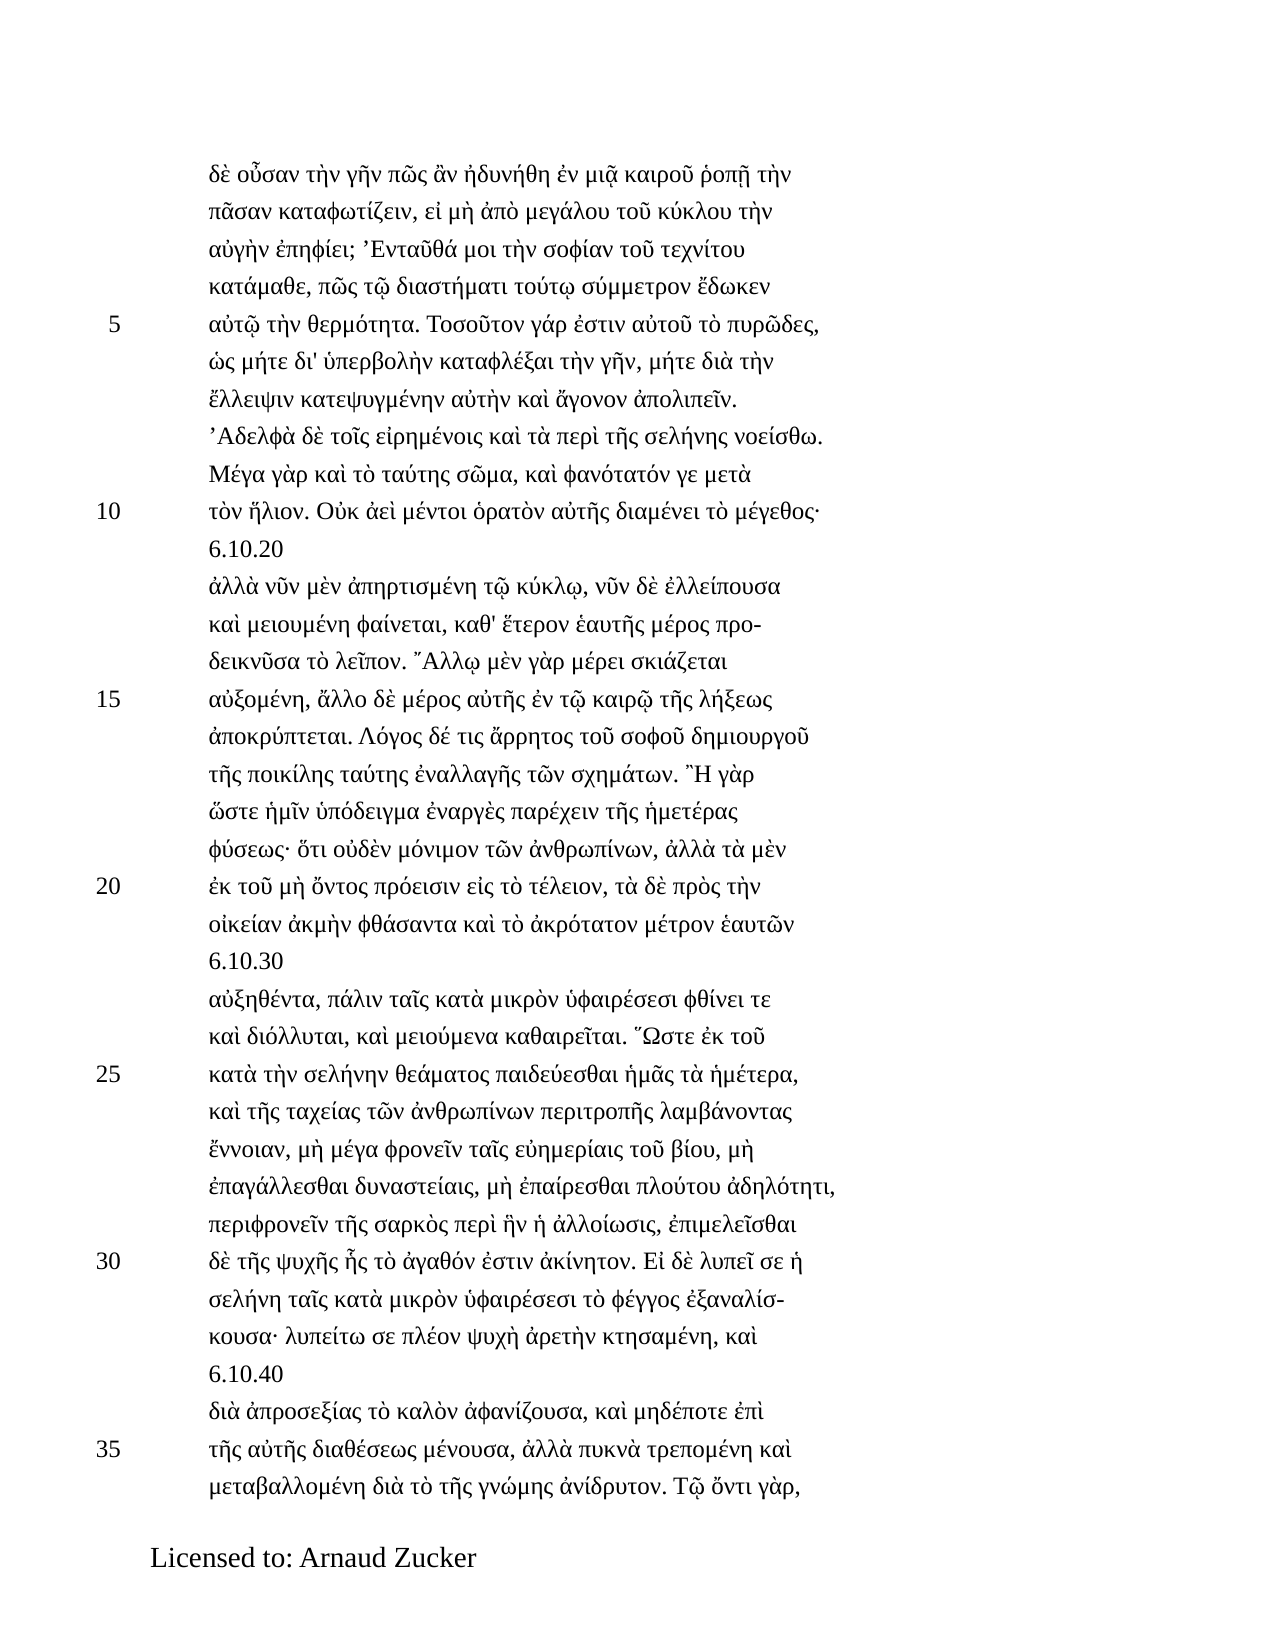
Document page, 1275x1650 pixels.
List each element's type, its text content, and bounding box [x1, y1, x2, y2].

text διὰ ἀπροσεξίας τὸ καλὸν ἀϕανίζουσα, καὶ μηδέποτε ἐπὶ τῆς αὐτῆς διαθέσεως μένουσα, ἀλλὰ πυκνὰ τρεπομένη καὶ μεταβαλλομένη διὰ τὸ τῆς γνώμης ἀνίδρυτον. Τῷ ὄντι γὰρ, [202, 1387, 1125, 1500]
text 6.10.40 [202, 1350, 1125, 1387]
text δὲ οὖσαν τὴν γῆν πῶς ἂν ἠδυνήθη ἐν μιᾷ καιροῦ ῥοπῇ τὴν πᾶσαν καταϕωτίζειν, εἰ μὴ ἀπὸ μεγάλου τοῦ κύκλου τὴν αὐγὴν ἐπηϕίει; ’Ενταῦθά μοι τὴν σοϕίαν τοῦ τεχνίτου κατάμαθε, πῶς τῷ διαστήματι τούτῳ σύμμετρον ἔδωκεν αὐτῷ τὴν θερμότητα. Τοσοῦτον γάρ ἐστιν αὐτοῦ τὸ πυρῶδες, ὡς μήτε δι' ὑπερβολὴν καταϕλέξαι τὴν γῆν, μήτε διὰ τὴν ἔλλειψιν κατεψυγμένην αὐτὴν καὶ ἄγονον ἀπολιπεῖν. ’Αδελϕὰ δὲ τοῖς εἰρημένοις καὶ τὰ περὶ τῆς σελήνης νοείσθω. Μέγα γὰρ καὶ τὸ ταύτης σῶμα, καὶ ϕανότατόν γε μετὰ τὸν ἥλιον. Οὐκ ἀεὶ μέντοι ὁρατὸν αὐτῆς διαμένει τὸ μέγεθος· [202, 150, 1125, 525]
text 6.10.30 [202, 937, 1125, 975]
text αὐξηθέντα, πάλιν ταῖς κατὰ μικρὸν ὑϕαιρέσεσι ϕθίνει τε καὶ διόλλυται, καὶ μειούμενα καθαιρεῖται. ῞Ωστε ἐκ τοῦ κατὰ τὴν σελήνην θεάματος παιδεύεσθαι ἡμᾶς τὰ ἡμέτερα, καὶ τῆς ταχείας τῶν ἀνθρωπίνων περιτροπῆς λαμβάνοντας ἔννοιαν, μὴ μέγα ϕρονεῖν ταῖς εὐημερίαις τοῦ βίου, μὴ ἐπαγάλλεσθαι δυναστείαις, μὴ ἐπαίρεσθαι πλούτου ἀδηλότητι, περιϕρονεῖν τῆς σαρκὸς περὶ ἣν ἡ ἀλλοίωσις, ἐπιμελεῖσθαι δὲ τῆς ψυχῆς ἧς τὸ ἀγαθόν ἐστιν ἀκίνητον. Εἰ δὲ λυπεῖ σε ἡ σελήνη ταῖς κατὰ μικρὸν ὑϕαιρέσεσι τὸ ϕέγγος ἐξαναλίσ- κουσα· λυπείτω σε πλέον ψυχὴ ἀρετὴν κτησαμένη, καὶ [202, 975, 1125, 1350]
text ἀλλὰ νῦν μὲν ἀπηρτισμένη τῷ κύκλῳ, νῦν δὲ ἐλλείπουσα καὶ μειουμένη ϕαίνεται, καθ' ἕτερον ἑαυτῆς μέρος προ- δεικνῦσα τὸ λεῖπον. ῎Αλλῳ μὲν γὰρ μέρει σκιάζεται αὐξομένη, ἄλλο δὲ μέρος αὐτῆς ἐν τῷ καιρῷ τῆς λήξεως ἀποκρύπτεται. Λόγος δέ τις ἄρρητος τοῦ σοϕοῦ δημιουργοῦ τῆς ποικίλης ταύτης ἐναλλαγῆς τῶν σχημάτων. ῍Η γὰρ ὥστε ἡμῖν ὑπόδειγμα ἐναργὲς παρέχειν τῆς ἡμετέρας ϕύσεως· ὅτι οὐδὲν μόνιμον τῶν ἀνθρωπίνων, ἀλλὰ τὰ μὲν ἐκ τοῦ μὴ ὄντος πρόεισιν εἰς τὸ τέλειον, τὰ δὲ πρὸς τὴν οἰκείαν ἀκμὴν ϕθάσαντα καὶ τὸ ἀκρότατον μέτρον ἑαυτῶν [202, 562, 1125, 937]
text 6.10.20 [202, 525, 1125, 562]
